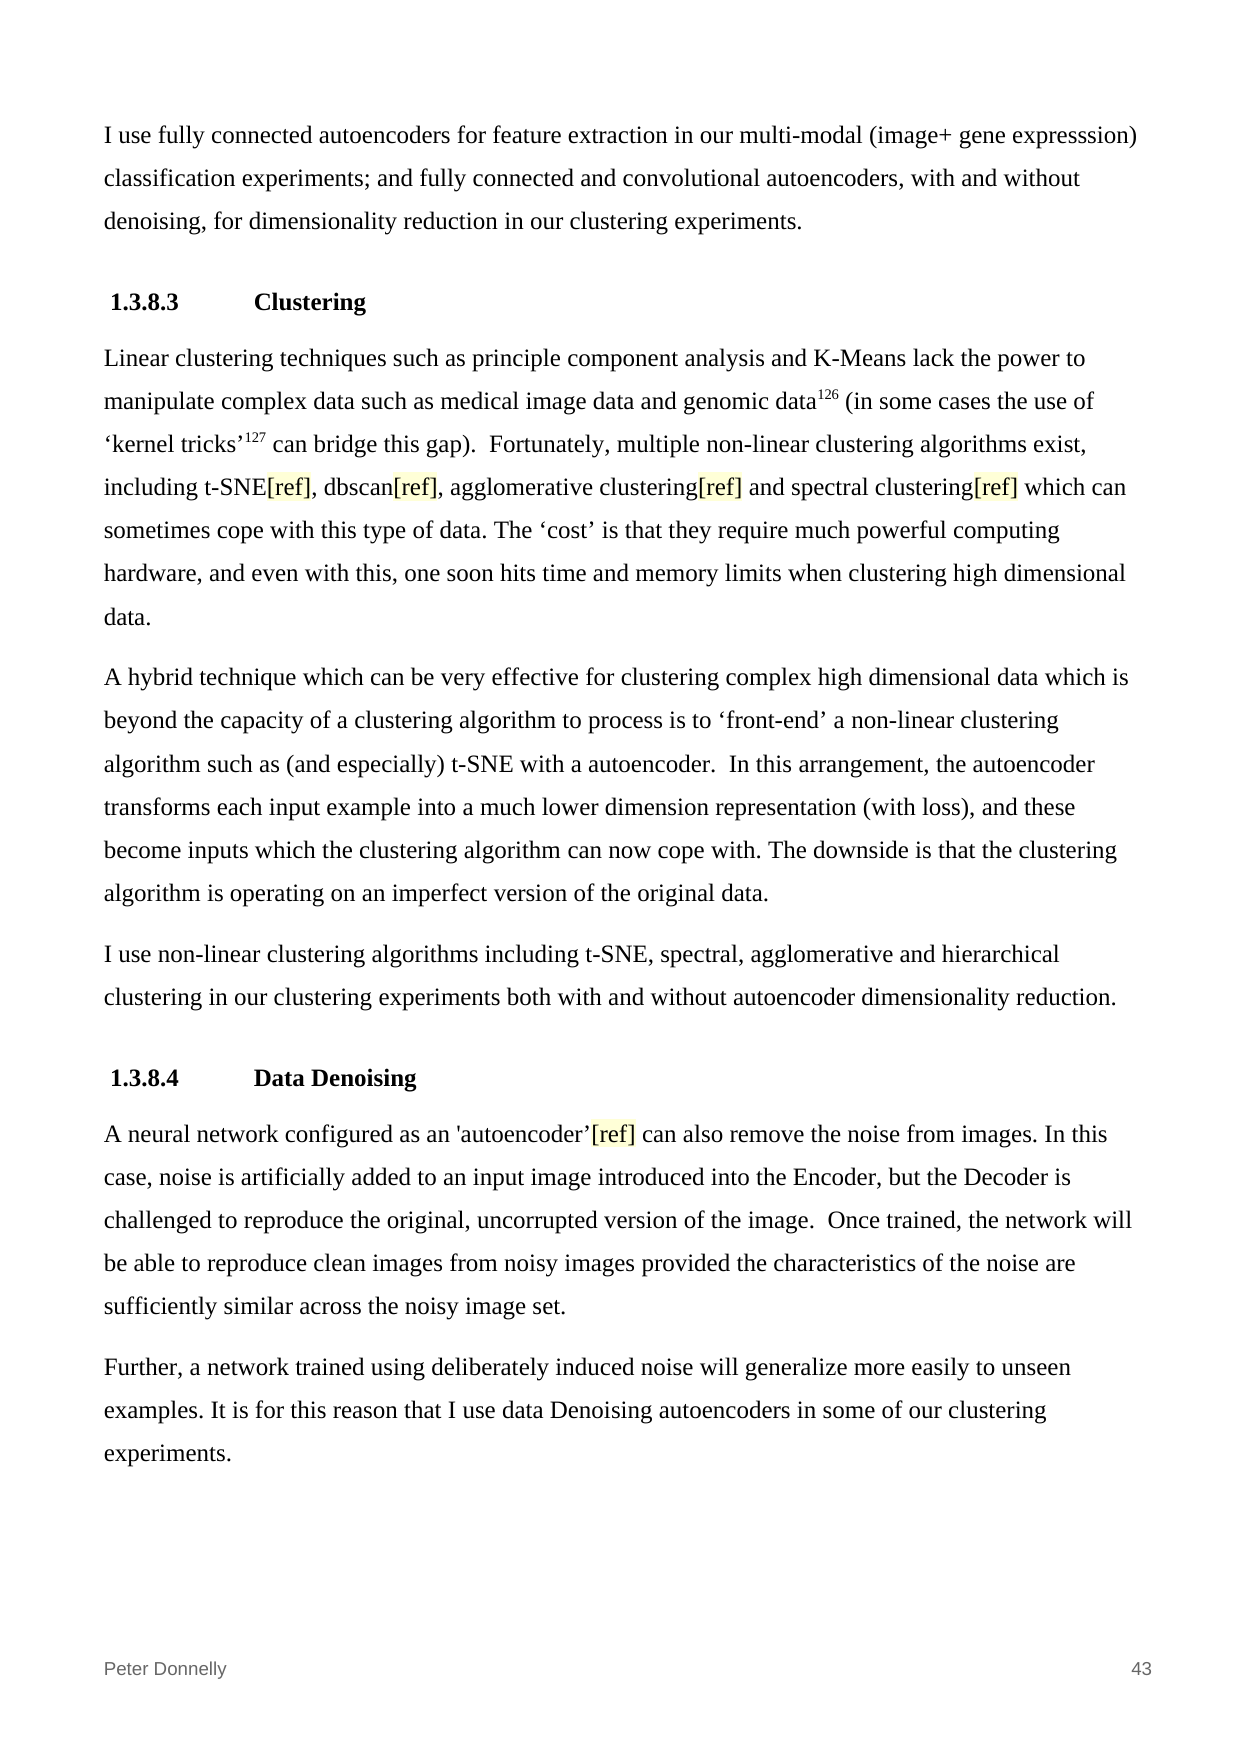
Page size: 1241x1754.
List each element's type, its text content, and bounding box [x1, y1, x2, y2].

subtitle Data Denoising [103, 1063, 1146, 1092]
text Further, a network trained using deliberately induced noise will generalize more easily to unseen examples. It is for this reason that I use data Denoising autoencoders in some of our clustering experiments. [103, 1352, 1146, 1467]
text A neural network configured as an 'autoencoder’[ref] can also remove the noise from images. In this case, noise is artificially added to an input image introduced into the Encoder, but the Decoder is challenged to reproduce the original, uncorrupted version of the image. Once trained, the network will be able to reproduce clean images from noisy images provided the characteristics of the noise are sufficiently similar across the noisy image set. [103, 1119, 1146, 1320]
text I use fully connected autoencoders for feature extraction in our multi-modal (image+ gene expresssion) classification experiments; and fully connected and convolutional autoencoders, with and without denoising, for dimensionality reduction in our clustering experiments. [103, 120, 1146, 235]
text A hybrid technique which can be very effective for clustering complex high dimensional data which is beyond the capacity of a clustering algorithm to process is to ‘front-end’ a non-linear clustering algorithm such as (and especially) t-SNE with a autoencoder. In this arrangement, the autoencoder transforms each input example into a much lower dimension representation (with loss), and these become inputs which the clustering algorithm can now cope with. The downside is that the clustering algorithm is operating on an imperfect version of the original data. [103, 662, 1146, 907]
text I use non-linear clustering algorithms including t-SNE, spectral, agglomerative and hierarchical clustering in our clustering experiments both with and without autoencoder dimensionality reduction. [103, 939, 1146, 1011]
subtitle Clustering [103, 287, 1146, 316]
text Linear clustering techniques such as principle component analysis and K-Means lack the power to manipulate complex data such as medical image data and genomic data (in some cases the use of ‘kernel tricks’ can bridge this gap). Fortunately, multiple non-linear clustering algorithms exist, including t-SNE[ref], dbscan[ref], agglomerative clustering[ref] and spectral clustering[ref] which can sometimes cope with this type of data. The ‘cost’ is that they require much powerful computing hardware, and even with this, one soon hits time and memory limits when clustering high dimensional data. [103, 343, 1146, 630]
